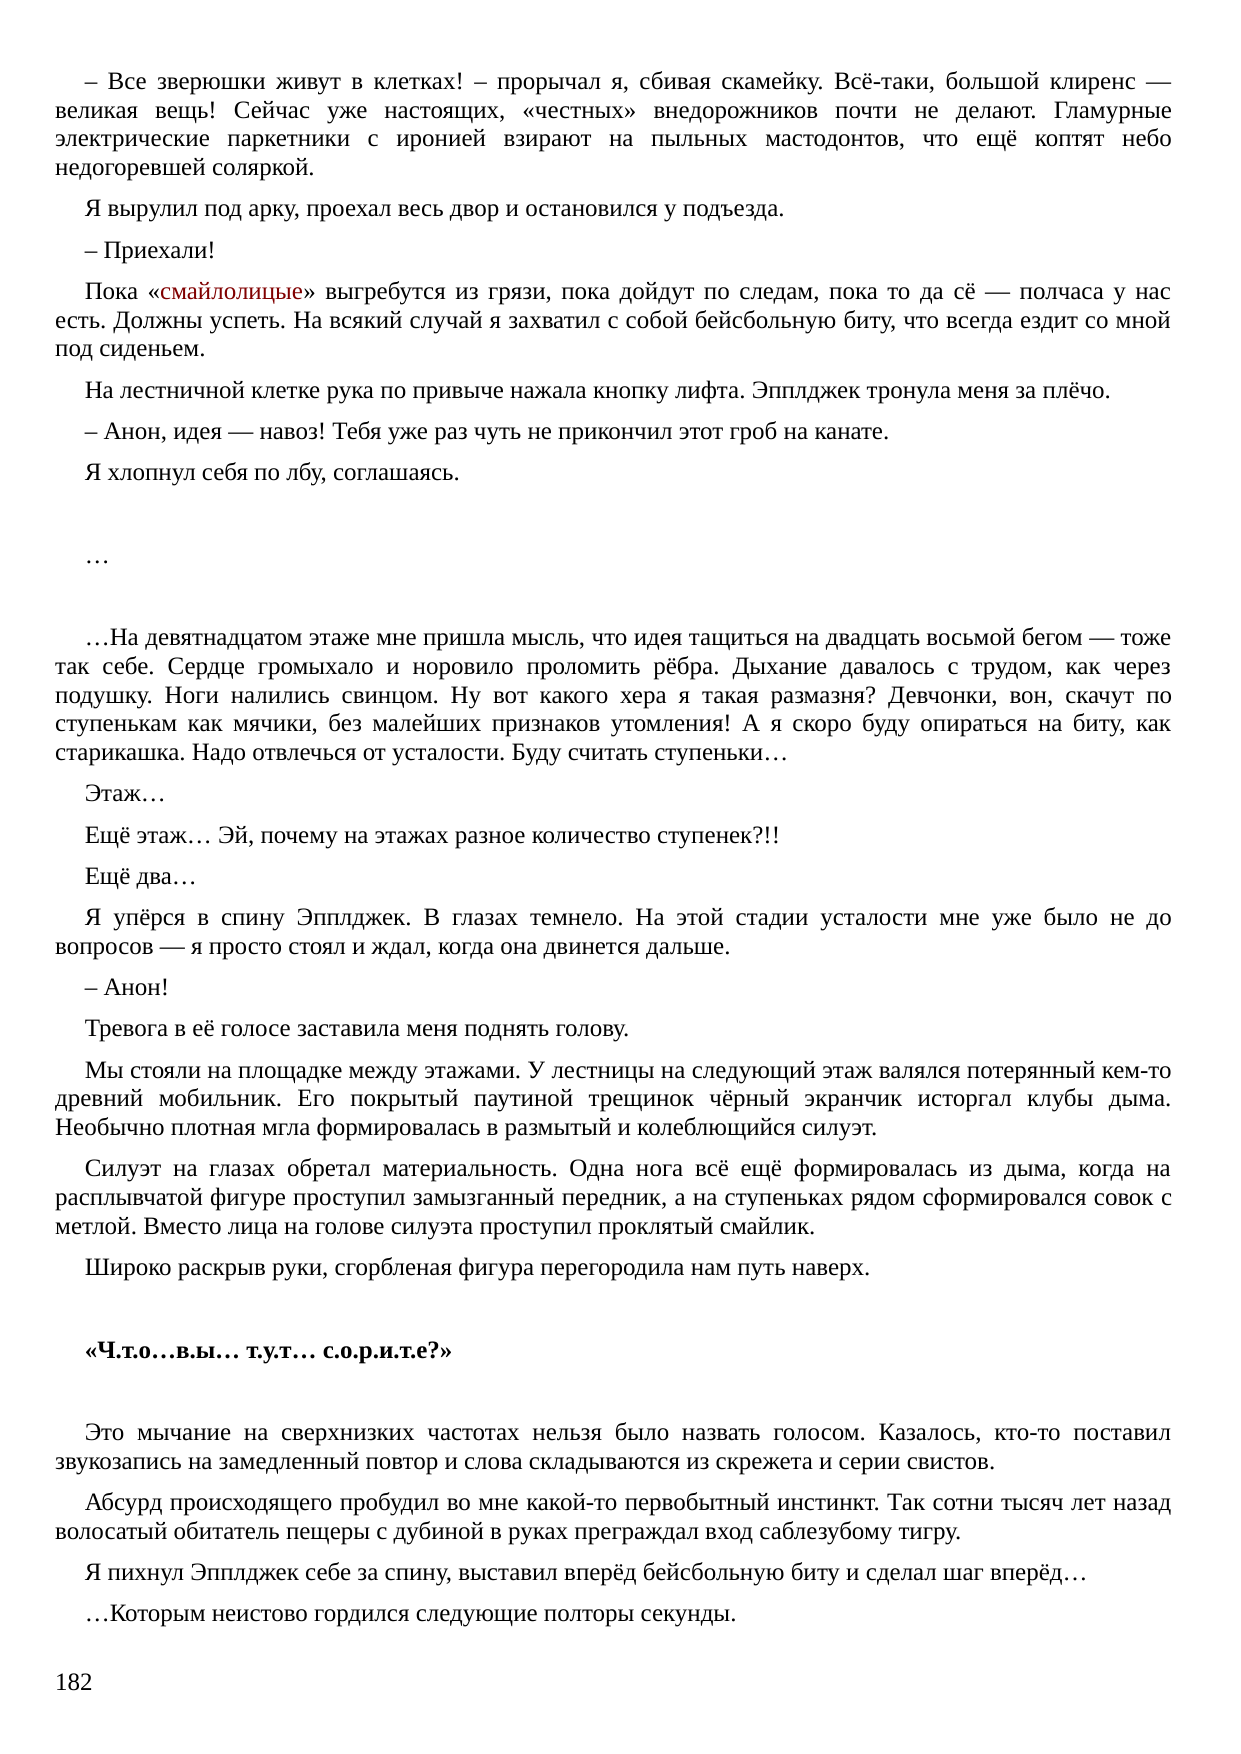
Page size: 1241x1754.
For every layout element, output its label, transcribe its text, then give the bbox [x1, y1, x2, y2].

text …Которым неистово гордился следующие полторы секунды. [55, 1598, 1173, 1627]
text … [55, 540, 1173, 568]
text Я пихнул Эпплджек себе за спину, выставил вперёд бейсбольную биту и сделал шаг вперёд… [55, 1557, 1173, 1586]
text Это мычание на сверхнизких частотах нельзя было назвать голосом. Казалось, кто-то поставил звукозапись на замедленный повтор и слова складываются из скрежета и серии свистов. [55, 1417, 1173, 1475]
text Силуэт на глазах обретал материальность. Одна нога всё ещё формировалась из дыма, когда на расплывчатой фигуре проступил замызганный передник, а на ступеньках рядом сформировался совок с метлой. Вместо лица на голове силуэта проступил проклятый смайлик. [55, 1153, 1173, 1240]
text Я хлопнул себя по лбу, соглашаясь. [55, 457, 1173, 486]
text Ещё два… [55, 861, 1173, 890]
text Абсурд происходящего пробудил во мне какой-то первобытный инстинкт. Так сотни тысяч лет назад волосатый обитатель пещеры с дубиной в руках преграждал вход саблезубому тигру. [55, 1487, 1173, 1545]
text На лестничной клетке рука по привыче нажала кнопку лифта. Эпплджек тронула меня за плёчо. [55, 375, 1173, 403]
text Этаж… [55, 778, 1173, 807]
text Я вырулил под арку, проехал весь двор и остановился у подъезда. [55, 193, 1173, 222]
text – Все зверюшки живут в клетках! – прорычал я, сбивая скамейку. Всё-таки, большой клиренс — великая вещь! Сейчас уже настоящих, «честных» внедорожников почти не делают. Гламурные электрические паркетники с иронией взирают на пыльных мастодонтов, что ещё коптят небо недогоревшей соляркой. [55, 66, 1173, 181]
text «Ч.т.о…в.ы… т.у.т… с.о.р.и.т.е?» [55, 1335, 1173, 1363]
text Мы стояли на площадке между этажами. У лестницы на следующий этаж валялся потерянный кем-то древний мобильник. Его покрытый паутиной трещинок чёрный экранчик исторгал клубы дыма. Необычно плотная мгла формировалась в размытый и колеблющийся силуэт. [55, 1055, 1173, 1141]
text Я упёрся в спину Эпплджек. В глазах темнело. На этой стадии усталости мне уже было не до вопросов — я просто стоял и ждал, когда она двинется дальше. [55, 902, 1173, 960]
text Пока «смайлолицые» выгребутся из грязи, пока дойдут по следам, пока то да сё — полчаса у нас есть. Должны успеть. На всякий случай я захватил с собой бейсбольную биту, что всегда ездит со мной под сиденьем. [55, 276, 1173, 362]
text – Анон, идея — навоз! Тебя уже раз чуть не прикончил этот гроб на канате. [55, 416, 1173, 445]
text Тревога в её голосе заставила меня поднять голову. [55, 1013, 1173, 1042]
text Широко раскрыв руки, сгорбленая фигура перегородила нам путь наверх. [55, 1252, 1173, 1281]
text – Приехали! [55, 235, 1173, 263]
text …На девятнадцатом этаже мне пришла мысль, что идея тащиться на двадцать восьмой бегом — тоже так себе. Сердце громыхало и норовило проломить рёбра. Дыхание давалось с трудом, как через подушку. Ноги налились свинцом. Ну вот какого хера я такая размазня? Девчонки, вон, скачут по ступенькам как мячики, без малейших признаков утомления! А я скоро буду опираться на биту, как старикашка. Надо отвлечься от усталости. Буду считать ступеньки… [55, 622, 1173, 766]
text – Анон! [55, 972, 1173, 1001]
text Ещё этаж… Эй, почему на этажах разное количество ступенек?!! [55, 820, 1173, 848]
